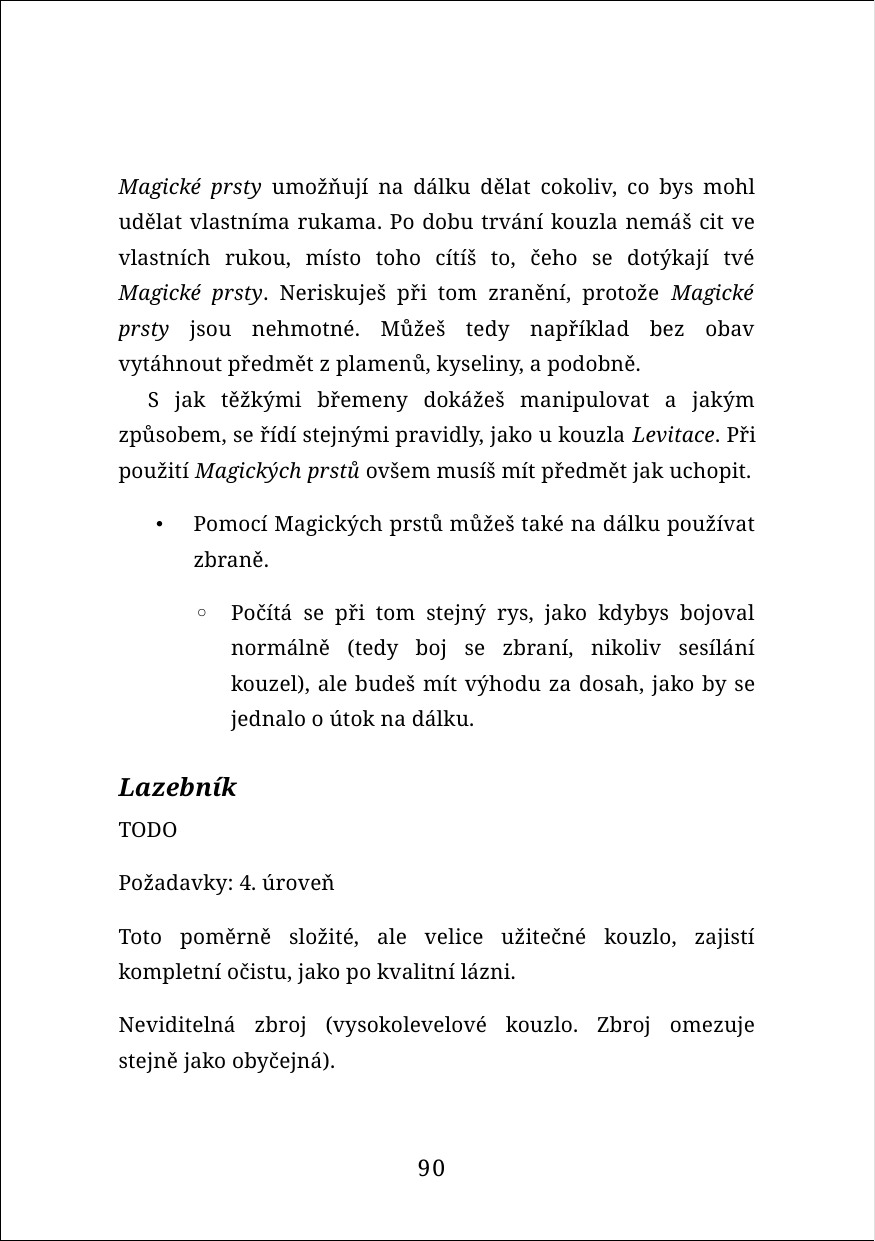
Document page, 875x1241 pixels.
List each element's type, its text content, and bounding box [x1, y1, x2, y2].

text Toto poměrně složité, ale velice užitečné kouzlo, zajistí kompletní očistu, jako po kvalitní lázni. [118, 922, 756, 986]
text Magické prsty umožňují na dálku dělat cokoliv, co bys mohl udělat vlastníma rukama. Po dobu trvání kouzla nemáš cit ve vlastních rukou, místo toho cítíš to, čeho se dotýkají tvé Magické prsty. Neriskuješ při tom zranění, protože Magické prsty jsou nehmotné. Můžeš tedy například bez obav vytáhnout předmět z plamenů, kyseliny, a podobně. S jak těžkými břemeny dokážeš manipulovat a jakým způsobem, se řídí stejnými pravidly, jako u kouzla Levitace. Při použití Magických prstů ovšem musíš mít předmět jak uchopit. [118, 172, 756, 484]
text Požadavky: 4. úroveň [118, 868, 756, 897]
list Pomocí Magických prstů můžeš také na dálku používat zbraně. [156, 509, 756, 573]
text TODO [118, 815, 756, 844]
subtitle Lazebník [118, 769, 756, 803]
list Počítá se při tom stejný rys, jako kdybys bojoval normálně (tedy boj se zbraní, nikoliv sesílání kouzel), ale budeš mít výhodu za dosah, jako by se jednalo o útok na dálku. [193, 598, 756, 733]
text Neviditelná zbroj (vysokolevelové kouzlo. Zbroj omezuje stejně jako obyčejná). [118, 1011, 756, 1074]
